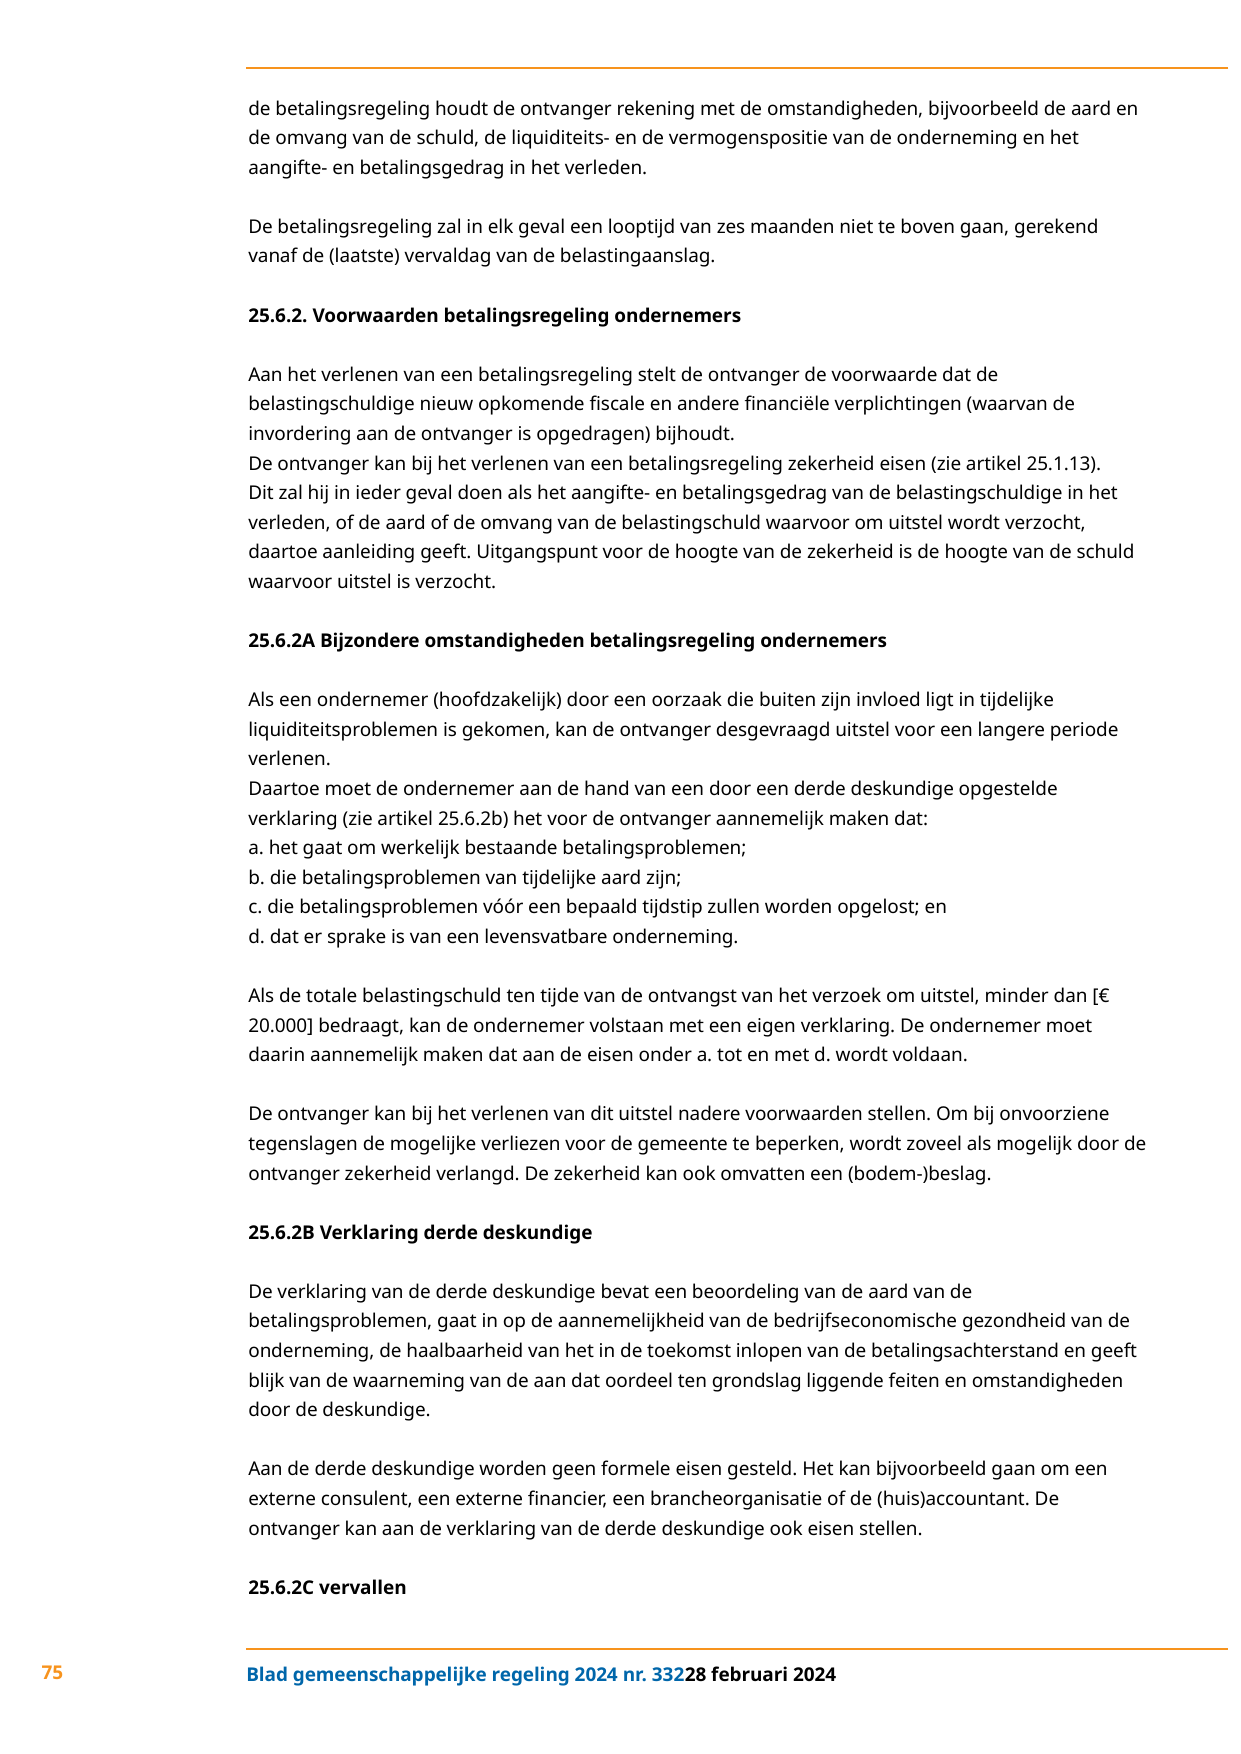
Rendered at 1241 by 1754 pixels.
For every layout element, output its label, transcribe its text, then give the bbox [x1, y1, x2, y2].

text De verklaring van de derde deskundige bevat een beoordeling van de aard van de betalingsproblemen, gaat in op de aannemelijkheid van de bedrijfseconomische gezondheid van de onderneming, de haalbaarheid van het in de toekomst inlopen van de betalingsachterstand en geeft blijk van de waarneming van de aan dat oordeel ten grondslag liggende feiten en omstandigheden door de deskundige. [248, 1278, 1152, 1422]
text Als een ondernemer (hoofdzakelijk) door een oorzaak die buiten zijn invloed ligt in tijdelijke liquiditeitsproblemen is gekomen, kan de ontvanger desgevraagd uitstel voor een langere periode verlenen. [248, 686, 1152, 771]
text Aan het verlenen van een betalingsregeling stelt de ontvanger de voorwaarde dat de belastingschuldige nieuw opkomende fiscale en andere financiële verplichtingen (waarvan de invordering aan de ontvanger is opgedragen) bijhoudt. [248, 361, 1152, 446]
text 25.6.2B Verklaring derde deskundige [248, 1219, 1152, 1245]
text d. dat er sprake is van een levensvatbare onderneming. [248, 923, 1152, 949]
text Dit zal hij in ieder geval doen als het aangifte- en betalingsgedrag van de belastingschuldige in het verleden, of de aard of de omvang van de belastingschuld waarvoor om uitstel wordt verzocht, daartoe aanleiding geeft. Uitgangspunt voor de hoogte van de zekerheid is de hoogte van de schuld waarvoor uitstel is verzocht. [248, 479, 1152, 594]
text b. die betalingsproblemen van tijdelijke aard zijn; [248, 864, 1152, 890]
text 25.6.2. Voorwaarden betalingsregeling ondernemers [248, 302, 1152, 328]
text De ontvanger kan bij het verlenen van dit uitstel nadere voorwaarden stellen. Om bij onvoorziene tegenslagen de mogelijke verliezen voor de gemeente te beperken, wordt zoveel als mogelijk door de ontvanger zekerheid verlangd. De zekerheid kan ook omvatten een (bodem-)beslag. [248, 1101, 1152, 1186]
text 25.6.2C vervallen [248, 1574, 1152, 1600]
text a. het gaat om werkelijk bestaande betalingsproblemen; [248, 834, 1152, 860]
text 25.6.2A Bijzondere omstandigheden betalingsregeling ondernemers [248, 627, 1152, 653]
text c. die betalingsproblemen vóór een bepaald tijdstip zullen worden opgelost; en [248, 893, 1152, 919]
text Daartoe moet de ondernemer aan de hand van een door een derde deskundige opgestelde verklaring (zie artikel 25.6.2b) het voor de ontvanger aannemelijk maken dat: [248, 775, 1152, 831]
text Aan de derde deskundige worden geen formele eisen gesteld. Het kan bijvoorbeeld gaan om een externe consulent, een externe financier, een brancheorganisatie of de (huis)accountant. De ontvanger kan aan de verklaring van de derde deskundige ook eisen stellen. [248, 1456, 1152, 1541]
picture [41, 47, 231, 172]
text De betalingsregeling zal in elk geval een looptijd van zes maanden niet te boven gaan, gerekend vanaf de (laatste) vervaldag van de belastingaanslag. [248, 213, 1152, 268]
text de betalingsregeling houdt de ontvanger rekening met de omstandigheden, bijvoorbeeld de aard en de omvang van de schuld, de liquiditeits- en de vermogenspositie van de onderneming en het aangifte- en betalingsgedrag in het verleden. [248, 95, 1152, 180]
text De ontvanger kan bij het verlenen van een betalingsregeling zekerheid eisen (zie artikel 25.1.13). [248, 450, 1152, 476]
text Als de totale belastingschuld ten tijde van de ontvangst van het verzoek om uitstel, minder dan [€ 20.000] bedraagt, kan de ondernemer volstaan met een eigen verklaring. De ondernemer moet daarin aannemelijk maken dat aan de eisen onder a. tot en met d. wordt voldaan. [248, 982, 1152, 1067]
